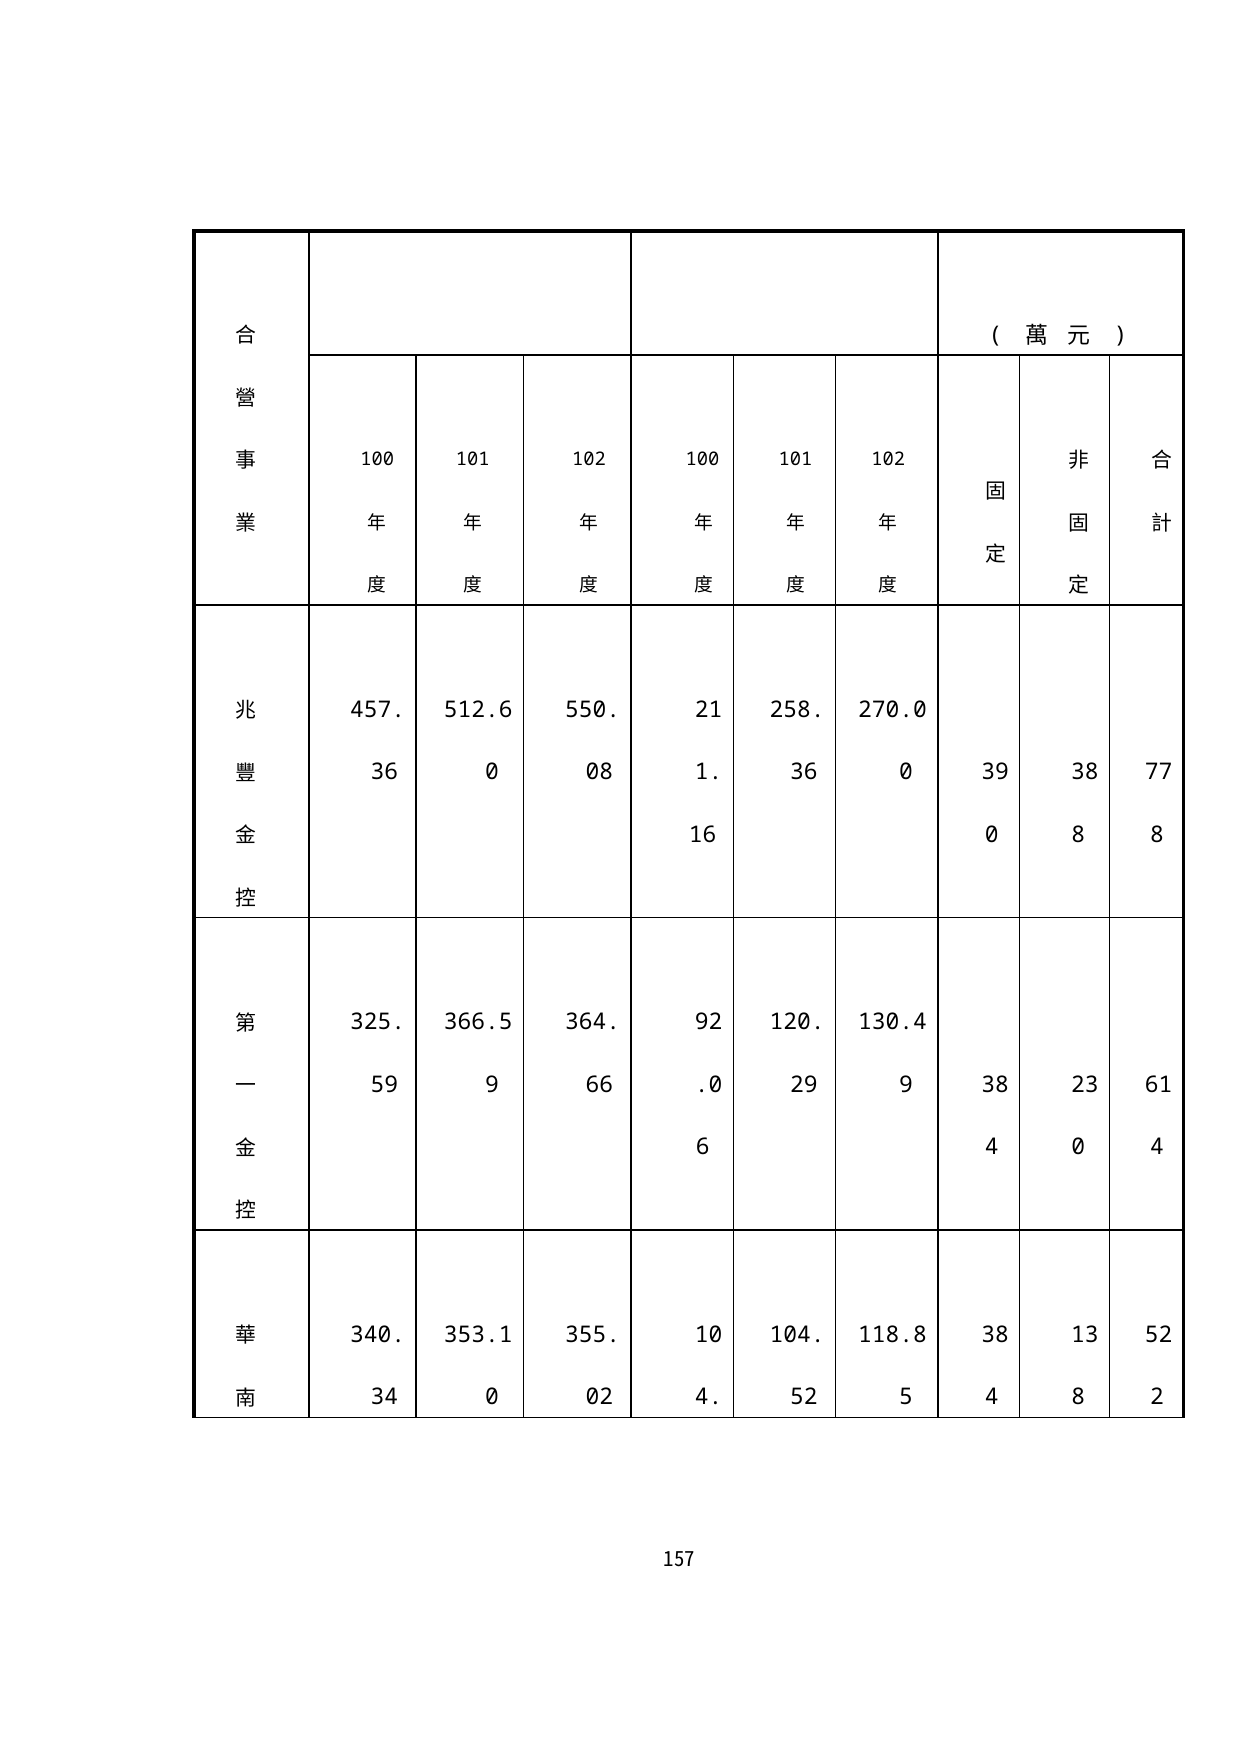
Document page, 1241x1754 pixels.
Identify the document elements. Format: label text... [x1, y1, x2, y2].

table_cell 457.36 [310, 606, 415, 917]
table_cell 364.66 [524, 918, 630, 1229]
table_cell 102年度 [524, 356, 630, 604]
table_cell 非固定 [1020, 356, 1109, 604]
table_header 合營事業 [196, 233, 308, 604]
table_cell 353.10 [417, 1231, 523, 1417]
table_cell 138 [1020, 1231, 1109, 1417]
table_cell 384 [939, 918, 1019, 1229]
table_cell 120.29 [734, 918, 835, 1229]
table_cell 華南 [196, 1231, 308, 1417]
table_cell 兆豐金控 [196, 606, 308, 917]
table_cell 340.34 [310, 1231, 415, 1417]
table_cell 合計 [1110, 356, 1182, 604]
table_cell 100年度 [632, 356, 733, 604]
table_cell 325.59 [310, 918, 415, 1229]
table_header [632, 233, 937, 354]
table_header (萬元) [939, 233, 1182, 354]
table_cell 366.59 [417, 918, 523, 1229]
table_cell 92.06 [632, 918, 733, 1229]
table_cell 104.52 [734, 1231, 835, 1417]
table_cell 104. [632, 1231, 733, 1417]
table_cell 100年度 [310, 356, 415, 604]
table_cell 101年度 [417, 356, 523, 604]
table_cell 614 [1110, 918, 1182, 1229]
table_cell 512.60 [417, 606, 523, 917]
table_cell 388 [1020, 606, 1109, 917]
table_cell 270.00 [836, 606, 937, 917]
table_cell 355.02 [524, 1231, 630, 1417]
table_cell 230 [1020, 918, 1109, 1229]
table_cell 258.36 [734, 606, 835, 917]
table_cell 211.16 [632, 606, 733, 917]
table_cell 778 [1110, 606, 1182, 917]
table_cell 118.85 [836, 1231, 937, 1417]
table_cell 固定 [939, 356, 1019, 604]
table_cell 第一金控 [196, 918, 308, 1229]
table_header [310, 233, 630, 354]
table_cell 101年度 [734, 356, 835, 604]
table_cell 522 [1110, 1231, 1182, 1417]
table_cell 390 [939, 606, 1019, 917]
table_cell 384 [939, 1231, 1019, 1417]
table_cell 550.08 [524, 606, 630, 917]
table_cell 130.49 [836, 918, 937, 1229]
table_cell 102年度 [836, 356, 937, 604]
